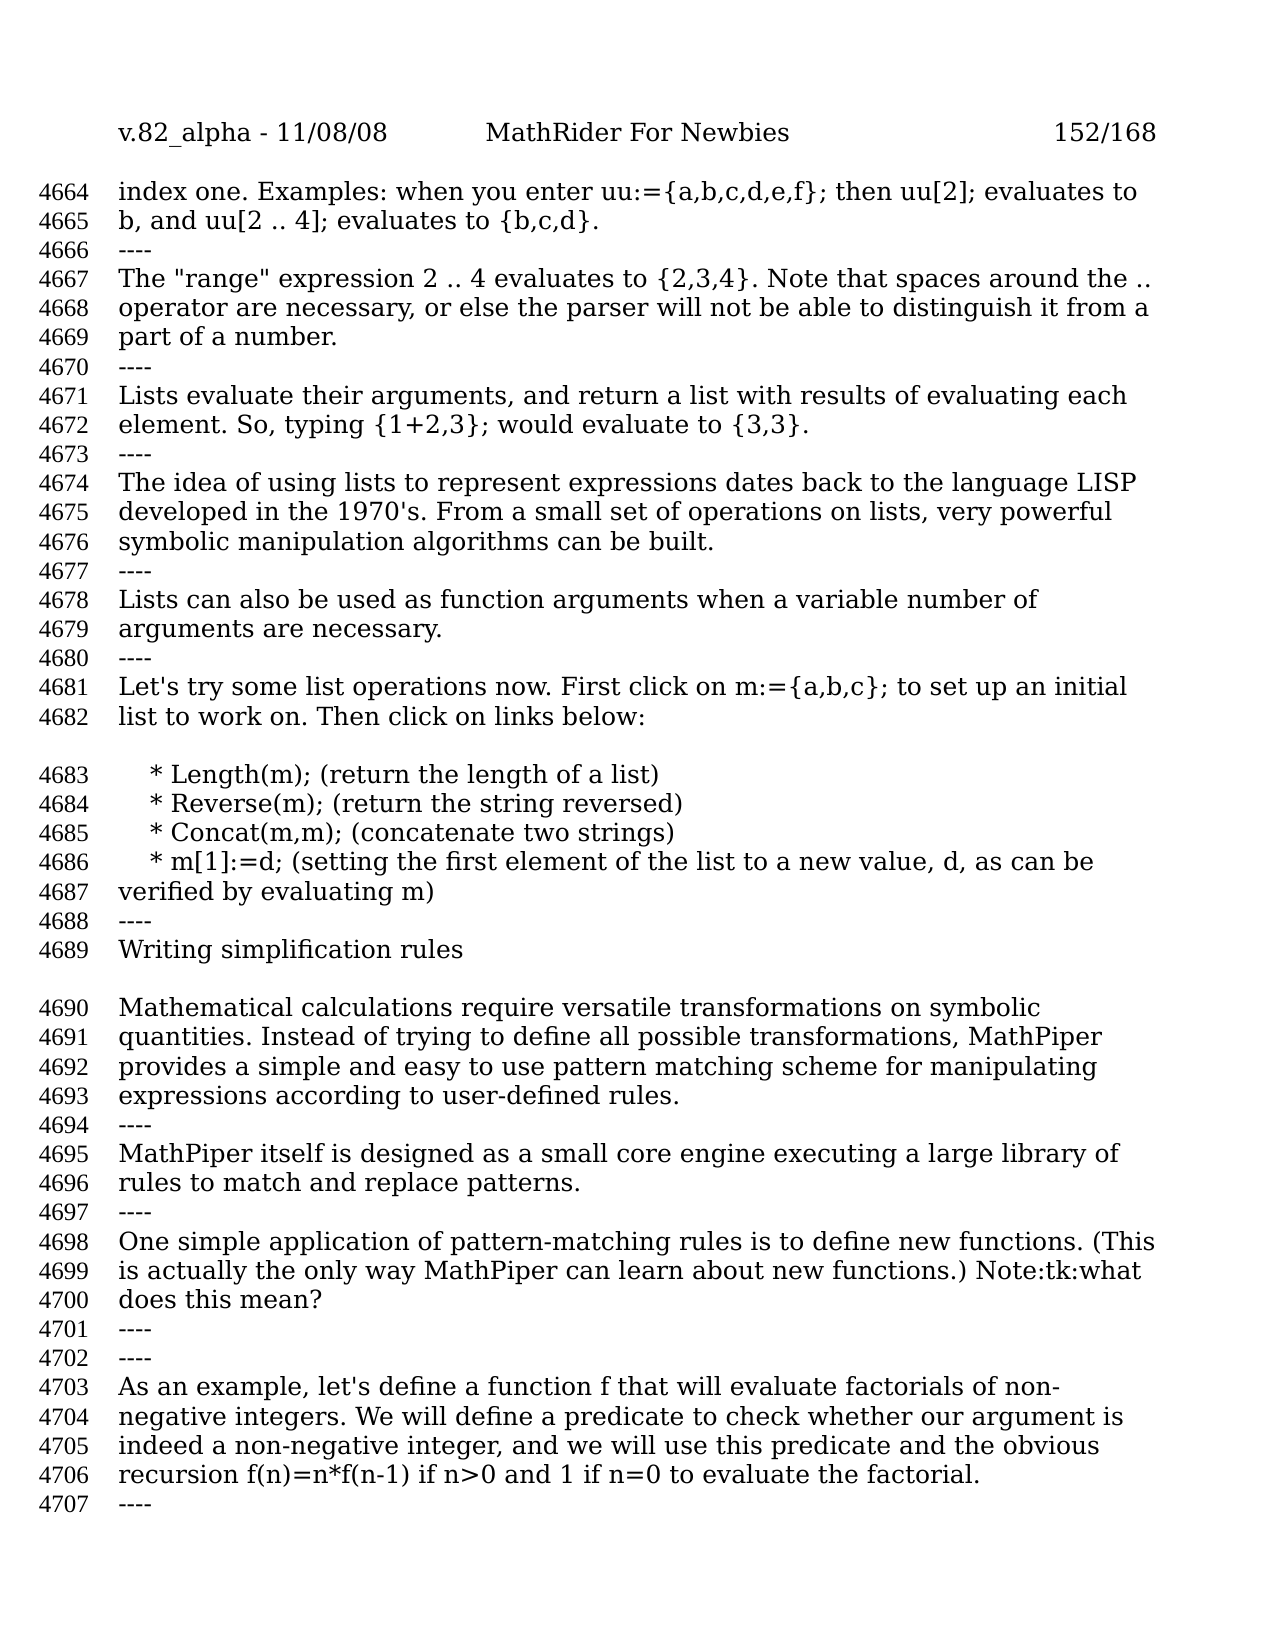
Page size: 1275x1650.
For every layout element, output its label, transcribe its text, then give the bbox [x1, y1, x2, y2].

text ---- [118, 235, 1157, 264]
text One simple application of pattern-matching rules is to define new functions. (This is actually the only way MathPiper can learn about new functions.) Note:tk:what does this mean? [118, 1227, 1157, 1314]
text Let's try some list operations now. First click on m:={a,b,c}; to set up an initial list to work on. Then click on links below: [118, 673, 1157, 731]
text * m[1]:=d; (setting the first element of the list to a new value, d, as can be verified by evaluating m) [118, 848, 1157, 906]
text ---- [118, 352, 1157, 381]
text ---- [118, 1314, 1157, 1343]
text * Reverse(m); (return the string reversed) [118, 789, 1157, 818]
text * Concat(m,m); (concatenate two strings) [118, 818, 1157, 848]
text ---- [118, 1343, 1157, 1373]
text The idea of using lists to represent expressions dates back to the language LISP developed in the 1970's. From a small set of operations on lists, very powerful symbolic manipulation algorithms can be built. [118, 468, 1157, 556]
text * Length(m); (return the length of a list) [118, 760, 1157, 789]
text ---- [118, 1110, 1157, 1139]
text ---- [118, 439, 1157, 468]
text As an example, let's define a function f that will evaluate factorials of non-negative integers. We will define a predicate to check whether our argument is indeed a non-negative integer, and we will use this predicate and the obvious recursion f(n)=n*f(n-1) if n>0 and 1 if n=0 to evaluate the factorial. [118, 1373, 1157, 1489]
text ---- [118, 1489, 1157, 1518]
text ---- [118, 556, 1157, 585]
text MathPiper itself is designed as a small core engine executing a large library of rules to match and replace patterns. [118, 1139, 1157, 1198]
text index one. Examples: when you enter uu:={a,b,c,d,e,f}; then uu[2]; evaluates to b, and uu[2 .. 4]; evaluates to {b,c,d}. [118, 177, 1157, 235]
text ---- [118, 906, 1157, 935]
text Lists can also be used as function arguments when a variable number of arguments are necessary. [118, 585, 1157, 643]
text ---- [118, 643, 1157, 673]
text Writing simplification rules [118, 935, 1157, 964]
text Lists evaluate their arguments, and return a list with results of evaluating each element. So, typing {1+2,3}; would evaluate to {3,3}. [118, 381, 1157, 439]
text ---- [118, 1198, 1157, 1227]
text Mathematical calculations require versatile transformations on symbolic quantities. Instead of trying to define all possible transformations, MathPiper provides a simple and easy to use pattern matching scheme for manipulating expressions according to user-defined rules. [118, 993, 1157, 1110]
text The "range" expression 2 .. 4 evaluates to {2,3,4}. Note that spaces around the .. operator are necessary, or else the parser will not be able to distinguish it from a part of a number. [118, 264, 1157, 352]
